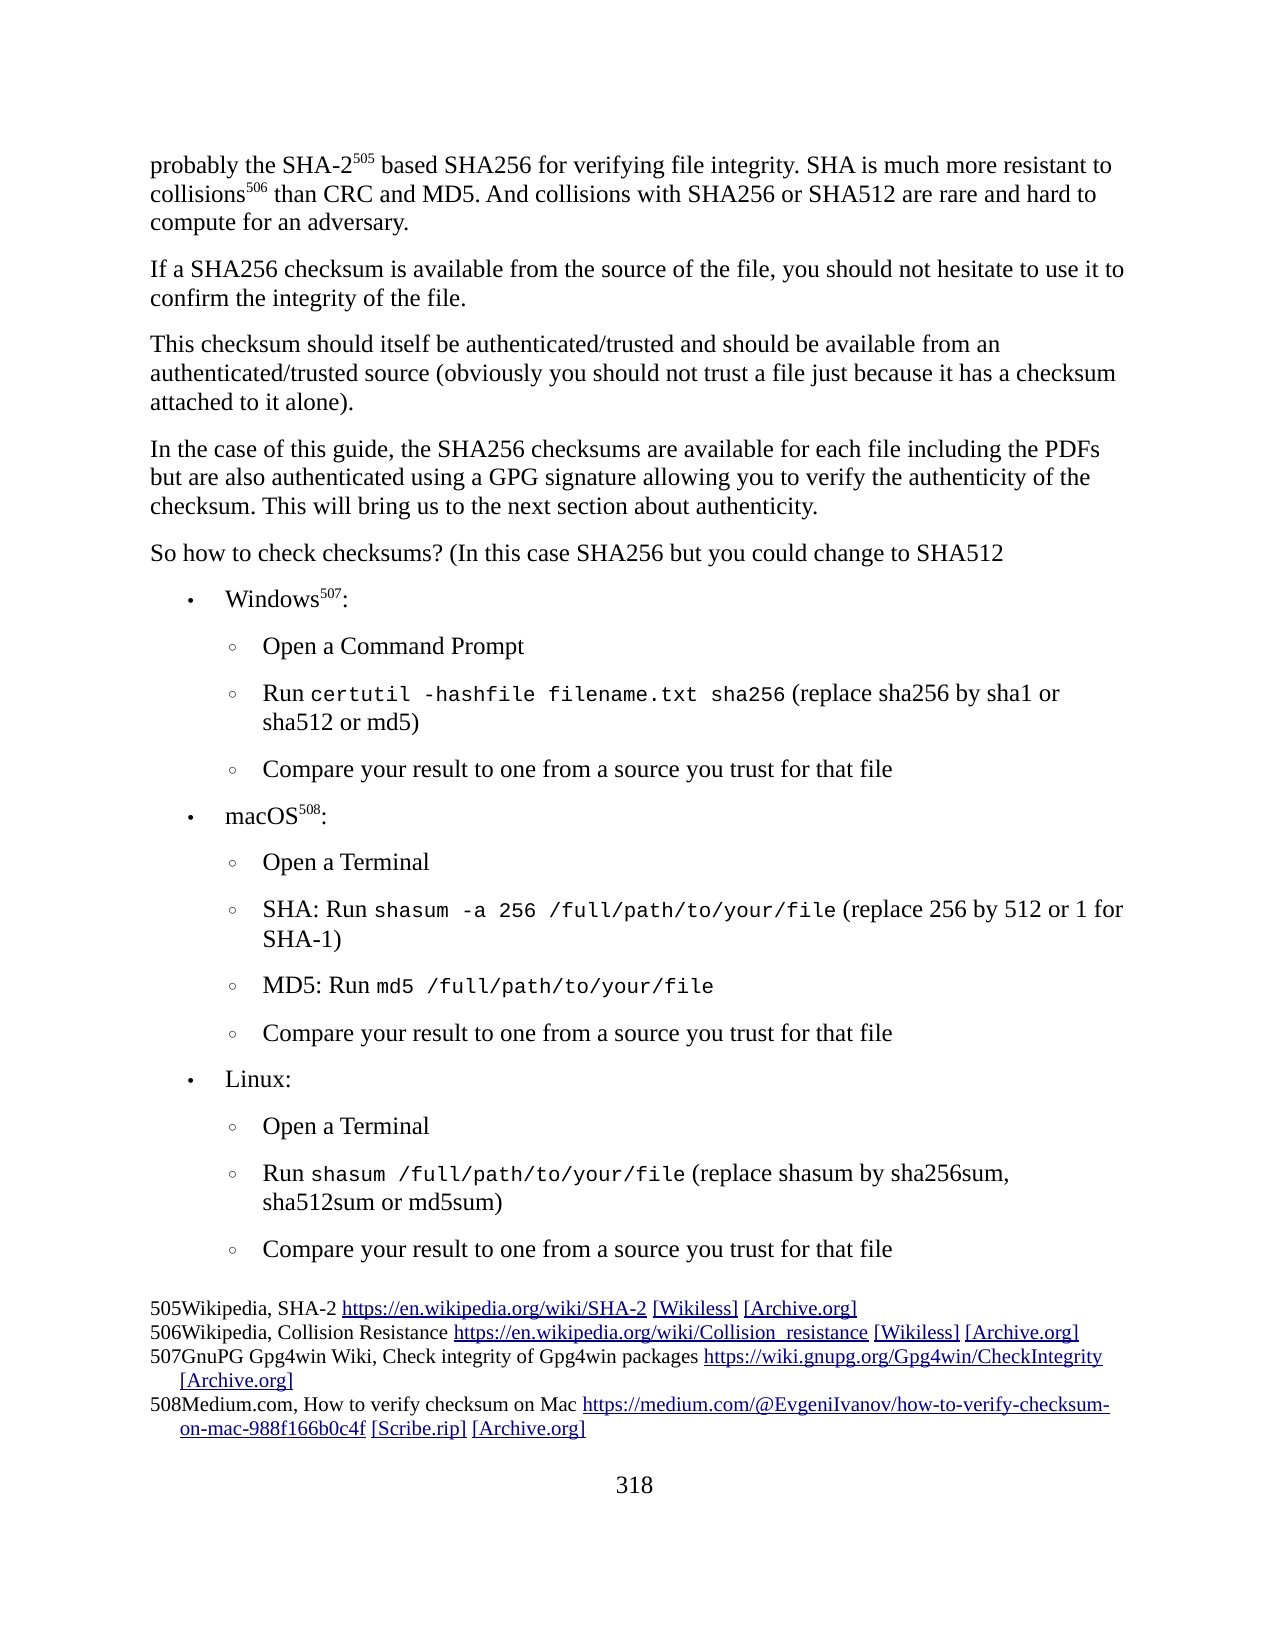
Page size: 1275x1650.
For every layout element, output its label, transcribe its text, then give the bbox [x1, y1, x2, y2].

text In the case of this guide, the SHA256 checksums are available for each file including the PDFs but are also authenticated using a GPG signature allowing you to verify the authenticity of the checksum. This will bring us to the next section about authenticity. [150, 434, 1125, 520]
list GnuPG Gpg4win Wiki, Check integrity of Gpg4win packages https://wiki.gnupg.org/Gpg4win/CheckIntegrity [Archive.org] [150, 1344, 1125, 1392]
list Compare your result to one from a source you trust for that file [225, 1234, 1125, 1263]
list SHA: Run shasum -a 256 /full/path/to/your/file (replace 256 by 512 or 1 for SHA-1) [225, 894, 1125, 952]
list Medium.com, How to verify checksum on Mac https://medium.com/@EvgeniIvanov/how-to-verify-checksum-on-mac-988f166b0c4f [Scribe.rip] [Archive.org] [150, 1392, 1125, 1440]
text Wikipedia, SHA-2 https://en.wikipedia.org/wiki/SHA-2 [Wikiless] [Archive.org] [150, 1296, 1125, 1320]
list Open a Terminal [225, 1111, 1125, 1140]
list Compare your result to one from a source you trust for that file [225, 1018, 1125, 1047]
text Wikipedia, Collision Resistance https://en.wikipedia.org/wiki/Collision_resistance [Wikiless] [Archive.org] [150, 1320, 1125, 1344]
list MD5: Run md5 /full/path/to/your/file [225, 970, 1125, 1000]
text So how to check checksums? (In this case SHA256 but you could change to SHA512 [150, 538, 1125, 567]
list Run certutil -hashfile filename.txt sha256 (replace sha256 by sha1 or sha512 or md5) [225, 678, 1125, 736]
text probably the SHA-2 based SHA256 for verifying file integrity. SHA is much more resistant to collisions than CRC and MD5. And collisions with SHA256 or SHA512 are rare and hard to compute for an adversary. [150, 150, 1125, 236]
list Open a Terminal [225, 847, 1125, 876]
list Compare your result to one from a source you trust for that file [225, 754, 1125, 783]
list macOS: [187, 801, 1125, 829]
list Run shasum /full/path/to/your/file (replace shasum by sha256sum, sha512sum or md5sum) [225, 1158, 1125, 1216]
text This checksum should itself be authenticated/trusted and should be available from an authenticated/trusted source (obviously you should not trust a file just because it has a checksum attached to it alone). [150, 329, 1125, 416]
list Open a Command Prompt [225, 631, 1125, 660]
text If a SHA256 checksum is available from the source of the file, you should not hesitate to use it to confirm the integrity of the file. [150, 254, 1125, 312]
list Linux: [187, 1064, 1125, 1093]
list Windows: [187, 584, 1125, 613]
